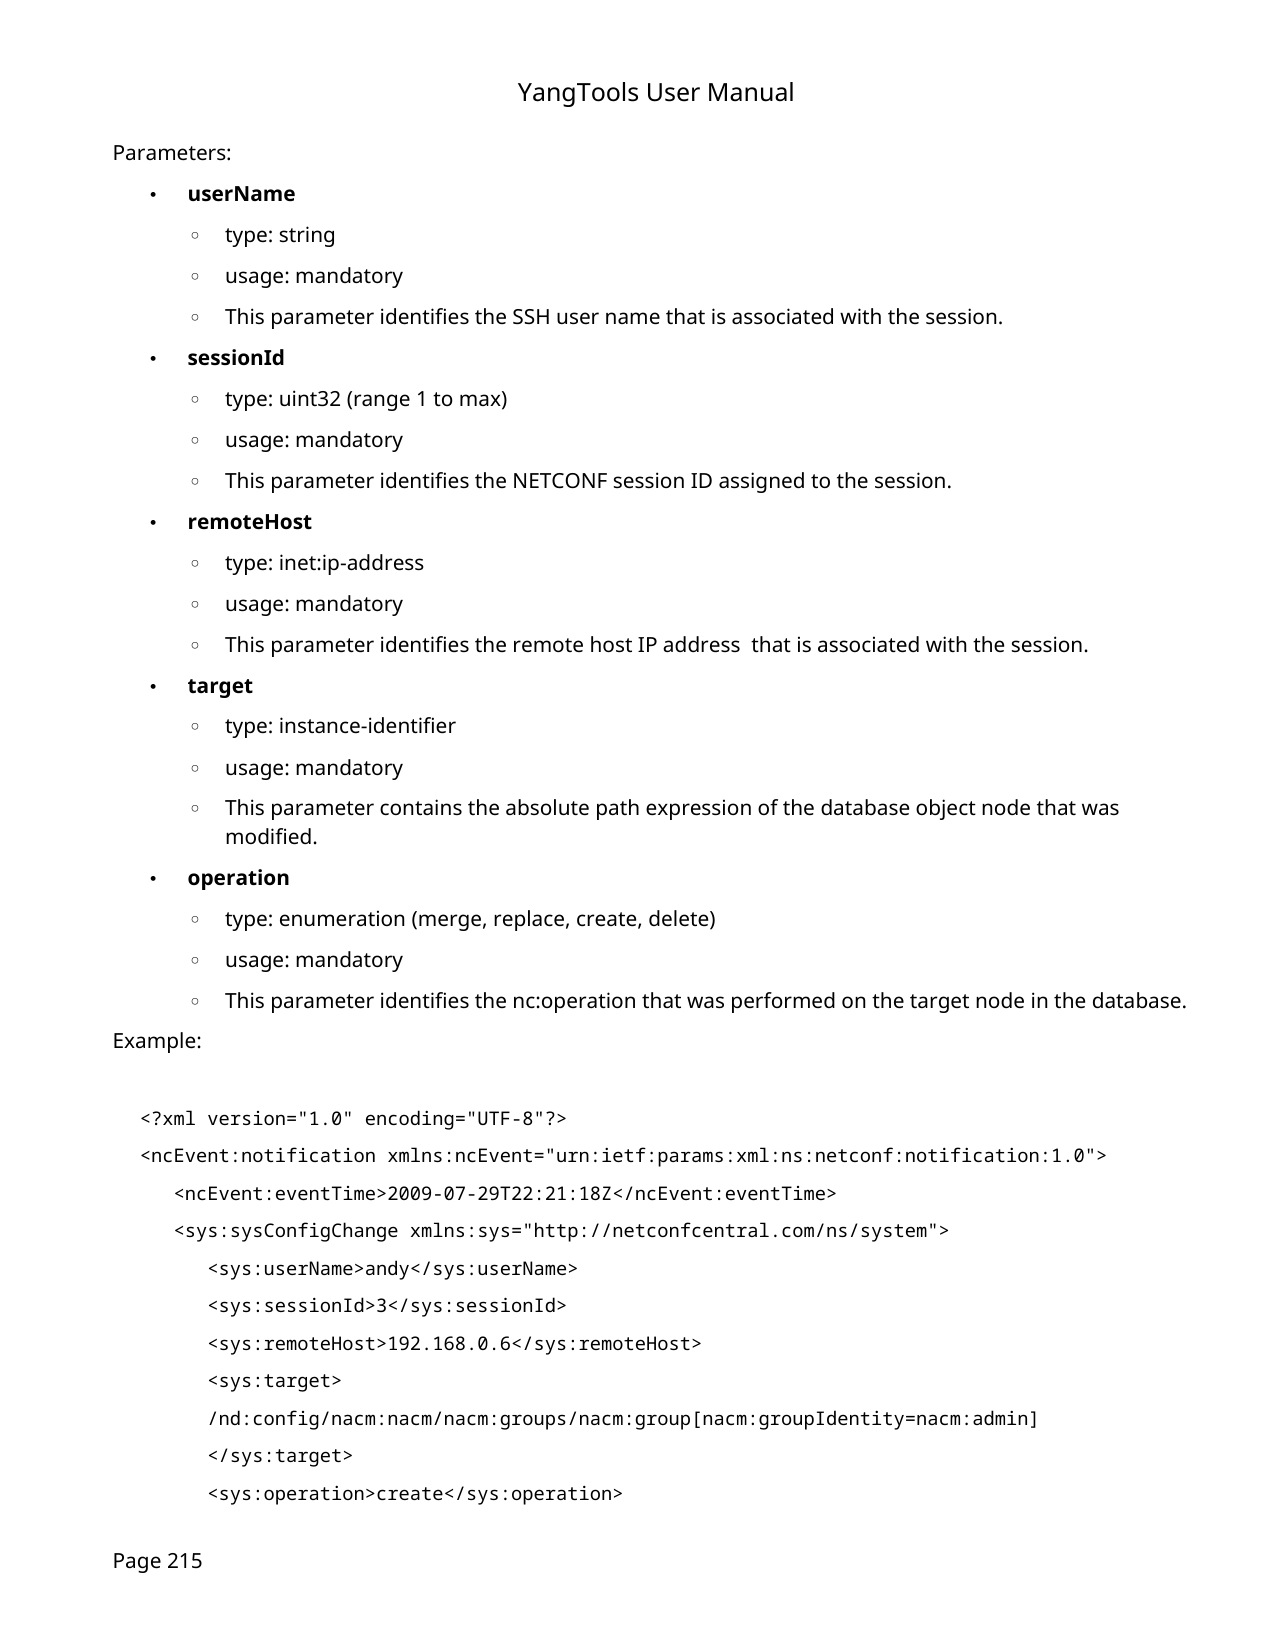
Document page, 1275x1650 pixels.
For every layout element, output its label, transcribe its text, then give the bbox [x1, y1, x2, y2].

list usage: mandatory [187, 261, 1200, 290]
list This parameter identifies the NETCONF session ID assigned to the session. [187, 466, 1200, 494]
text <ncEvent:eventTime>2009-07-29T22:21:18Z</ncEvent:eventTime> [139, 1180, 1200, 1206]
list sessionId [150, 343, 1200, 372]
text Example: [112, 1027, 1200, 1055]
list This parameter identifies the remote host IP address that is associated with the session. [187, 630, 1200, 658]
text /nd:config/nacm:nacm/nacm:groups/nacm:group[nacm:groupIdentity=nacm:admin] [139, 1405, 1200, 1431]
list operation [150, 863, 1200, 891]
list target [150, 671, 1200, 699]
list type: string [187, 220, 1200, 249]
list type: uint32 (range 1 to max) [187, 384, 1200, 413]
list This parameter identifies the nc:operation that was performed on the target node in the database. [187, 986, 1200, 1014]
list type: enumeration (merge, replace, create, delete) [187, 904, 1200, 932]
list type: inet:ip-address [187, 548, 1200, 576]
list usage: mandatory [187, 945, 1200, 973]
list type: instance-identifier [187, 712, 1200, 740]
text </sys:target> [139, 1443, 1200, 1468]
text <sys:remoteHost>192.168.0.6</sys:remoteHost> [139, 1330, 1200, 1356]
text <ncEvent:notification xmlns:ncEvent="urn:ietf:params:xml:ns:netconf:notification:1.0"> [139, 1143, 1200, 1168]
list usage: mandatory [187, 425, 1200, 453]
list usage: mandatory [187, 589, 1200, 617]
text Parameters: [112, 138, 1200, 167]
list userName [150, 179, 1200, 208]
list usage: mandatory [187, 753, 1200, 781]
list remoteHost [150, 507, 1200, 535]
text <sys:sessionId>3</sys:sessionId> [139, 1293, 1200, 1318]
text <?xml version="1.0" encoding="UTF-8"?> [139, 1105, 1200, 1131]
text <sys:sysConfigChange xmlns:sys="http://netconfcentral.com/ns/system"> [139, 1218, 1200, 1243]
list This parameter identifies the SSH user name that is associated with the session. [187, 302, 1200, 331]
text <sys:target> [139, 1368, 1200, 1393]
text <sys:userName>andy</sys:userName> [139, 1255, 1200, 1281]
list This parameter contains the absolute path expression of the database object node that was modified. [187, 793, 1200, 850]
text <sys:operation>create</sys:operation> [139, 1480, 1200, 1506]
